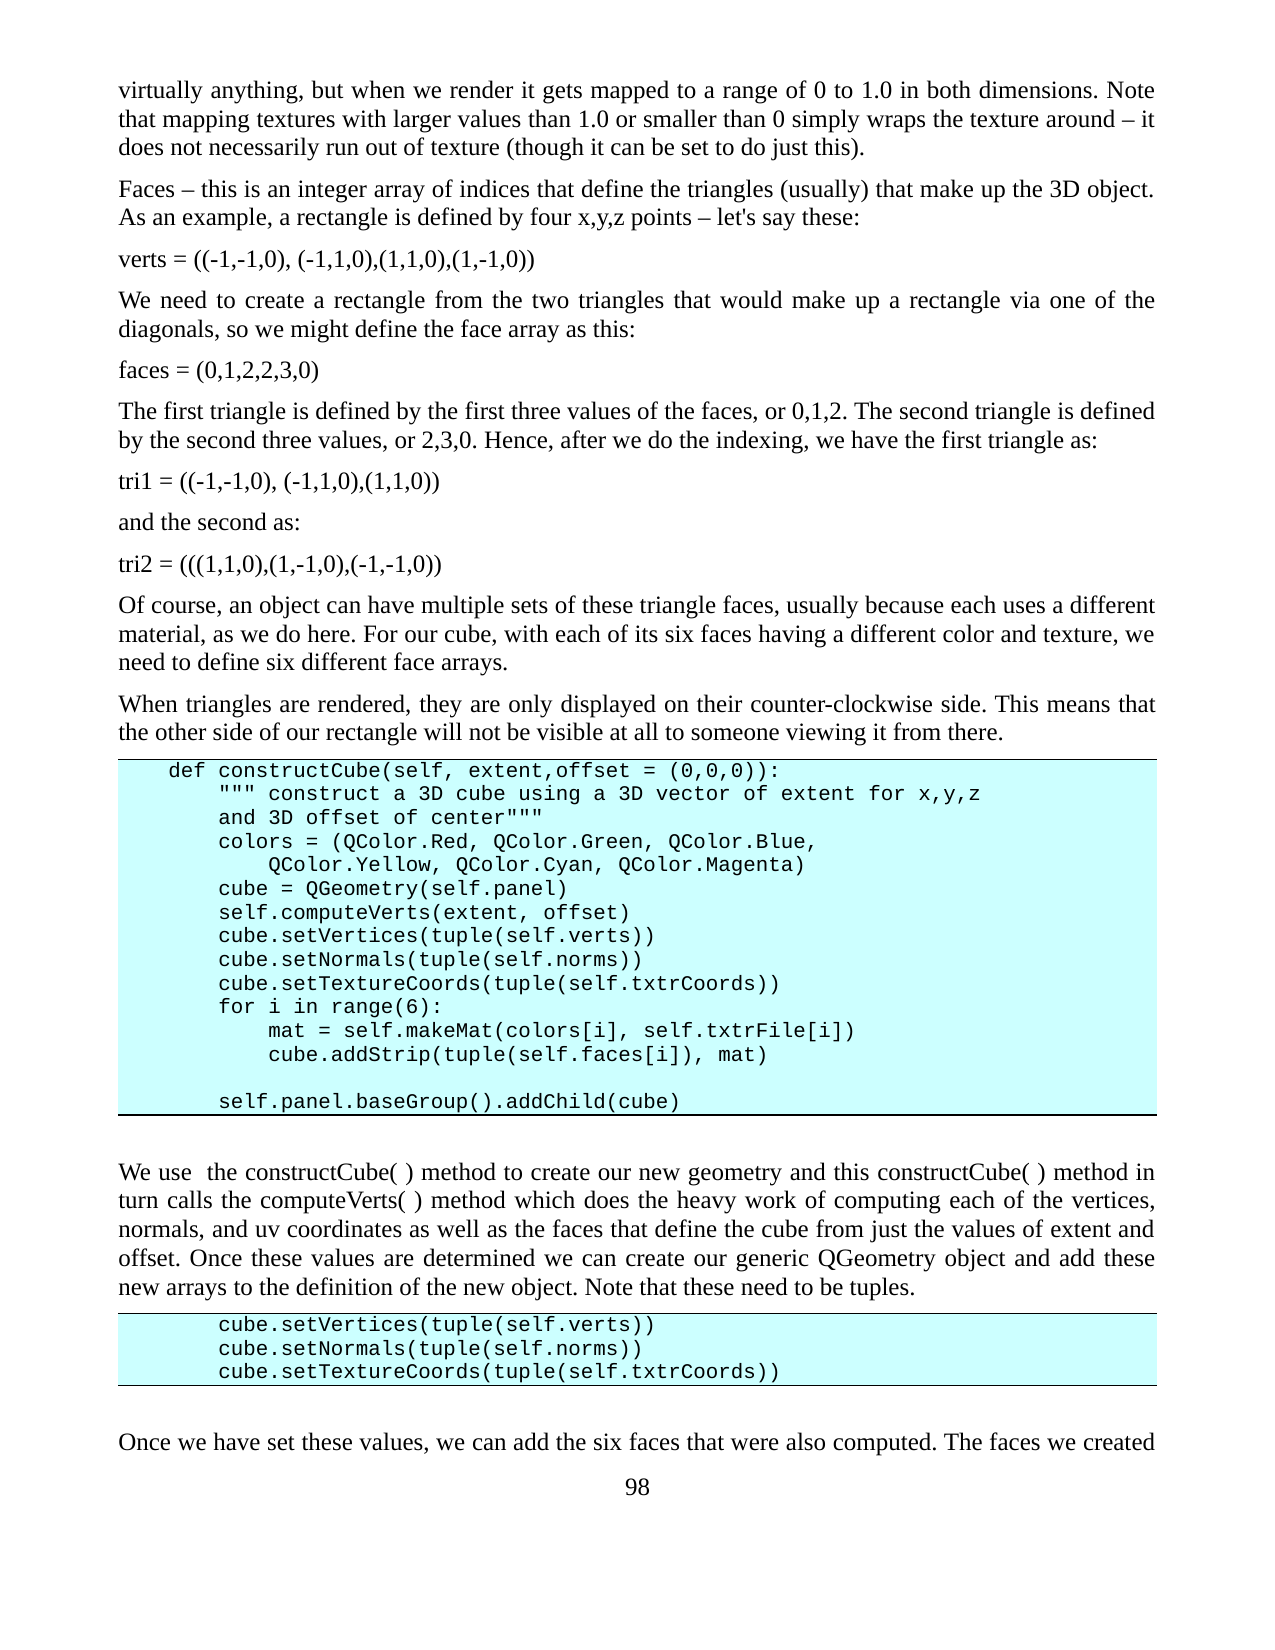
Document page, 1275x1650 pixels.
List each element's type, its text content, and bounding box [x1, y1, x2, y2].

text faces = (0,1,2,2,3,0) [118, 355, 1157, 384]
text for i in range(6): [118, 996, 1157, 1020]
text We need to create a rectangle from the two triangles that would make up a rectangle via one of the diagonals, so we might define the face array as this: [118, 285, 1157, 342]
text colors = (QColor.Red, QColor.Green, QColor.Blue, [118, 831, 1157, 854]
text cube = QGeometry(self.panel) [118, 878, 1157, 902]
text Once we have set these values, we can add the six faces that were also computed. The faces we created [118, 1427, 1157, 1456]
text cube.setNormals(tuple(self.norms)) [118, 1338, 1157, 1360]
text def constructCube(self, extent,offset = (0,0,0)): [118, 760, 1157, 783]
text cube.setTextureCoords(tuple(self.txtrCoords)) [118, 1360, 1157, 1385]
text Faces – this is an integer array of indices that define the triangles (usually) that make up the 3D object. As an example, a rectangle is defined by four x,y,z points – let's say these: [118, 174, 1157, 231]
text cube.setTextureCoords(tuple(self.txtrCoords)) [118, 973, 1157, 996]
text self.panel.baseGroup().addChild(cube) [118, 1090, 1157, 1114]
text When triangles are rendered, they are only displayed on their counter-clockwise side. This means that the other side of our rectangle will not be visible at all to someone viewing it from there. [118, 689, 1157, 746]
text tri1 = ((-1,-1,0), (-1,1,0),(1,1,0)) [118, 466, 1157, 495]
text mat = self.makeMat(colors[i], self.txtrFile[i]) [118, 1020, 1157, 1043]
text QColor.Yellow, QColor.Cyan, QColor.Magenta) [118, 854, 1157, 878]
text cube.setVertices(tuple(self.verts)) [118, 1314, 1157, 1338]
text tri2 = (((1,1,0),(1,-1,0),(-1,-1,0)) [118, 549, 1157, 577]
text cube.addStrip(tuple(self.faces[i]), mat) [118, 1043, 1157, 1067]
text cube.setNormals(tuple(self.norms)) [118, 949, 1157, 973]
text We use the constructCube( ) method to create our new geometry and this constructCube( ) method in turn calls the computeVerts( ) method which does the heavy work of computing each of the vertices, normals, and uv coordinates as well as the faces that define the cube from just the values of extent and offset. Once these values are determined we can create our generic QGeometry object and add these new arrays to the definition of the new object. Note that these need to be tuples. [118, 1157, 1157, 1301]
text self.computeVerts(extent, offset) [118, 902, 1157, 925]
text The first triangle is defined by the first three values of the faces, or 0,1,2. The second triangle is defined by the second three values, or 2,3,0. Hence, after we do the indexing, we have the first triangle as: [118, 396, 1157, 454]
text virtually anything, but when we render it gets mapped to a range of 0 to 1.0 in both dimensions. Note that mapping textures with larger values than 1.0 or smaller than 0 simply wraps the texture around – it does not necessarily run out of texture (though it can be set to do just this). [118, 75, 1157, 161]
text """ construct a 3D cube using a 3D vector of extent for x,y,z [118, 783, 1157, 807]
text cube.setVertices(tuple(self.verts)) [118, 925, 1157, 949]
text Of course, an object can have multiple sets of these triangle faces, usually because each uses a different material, as we do here. For our cube, with each of its six faces having a different color and texture, we need to define six different face arrays. [118, 590, 1157, 676]
text and 3D offset of center""" [118, 807, 1157, 831]
text verts = ((-1,-1,0), (-1,1,0),(1,1,0),(1,-1,0)) [118, 244, 1157, 272]
text and the second as: [118, 507, 1157, 536]
